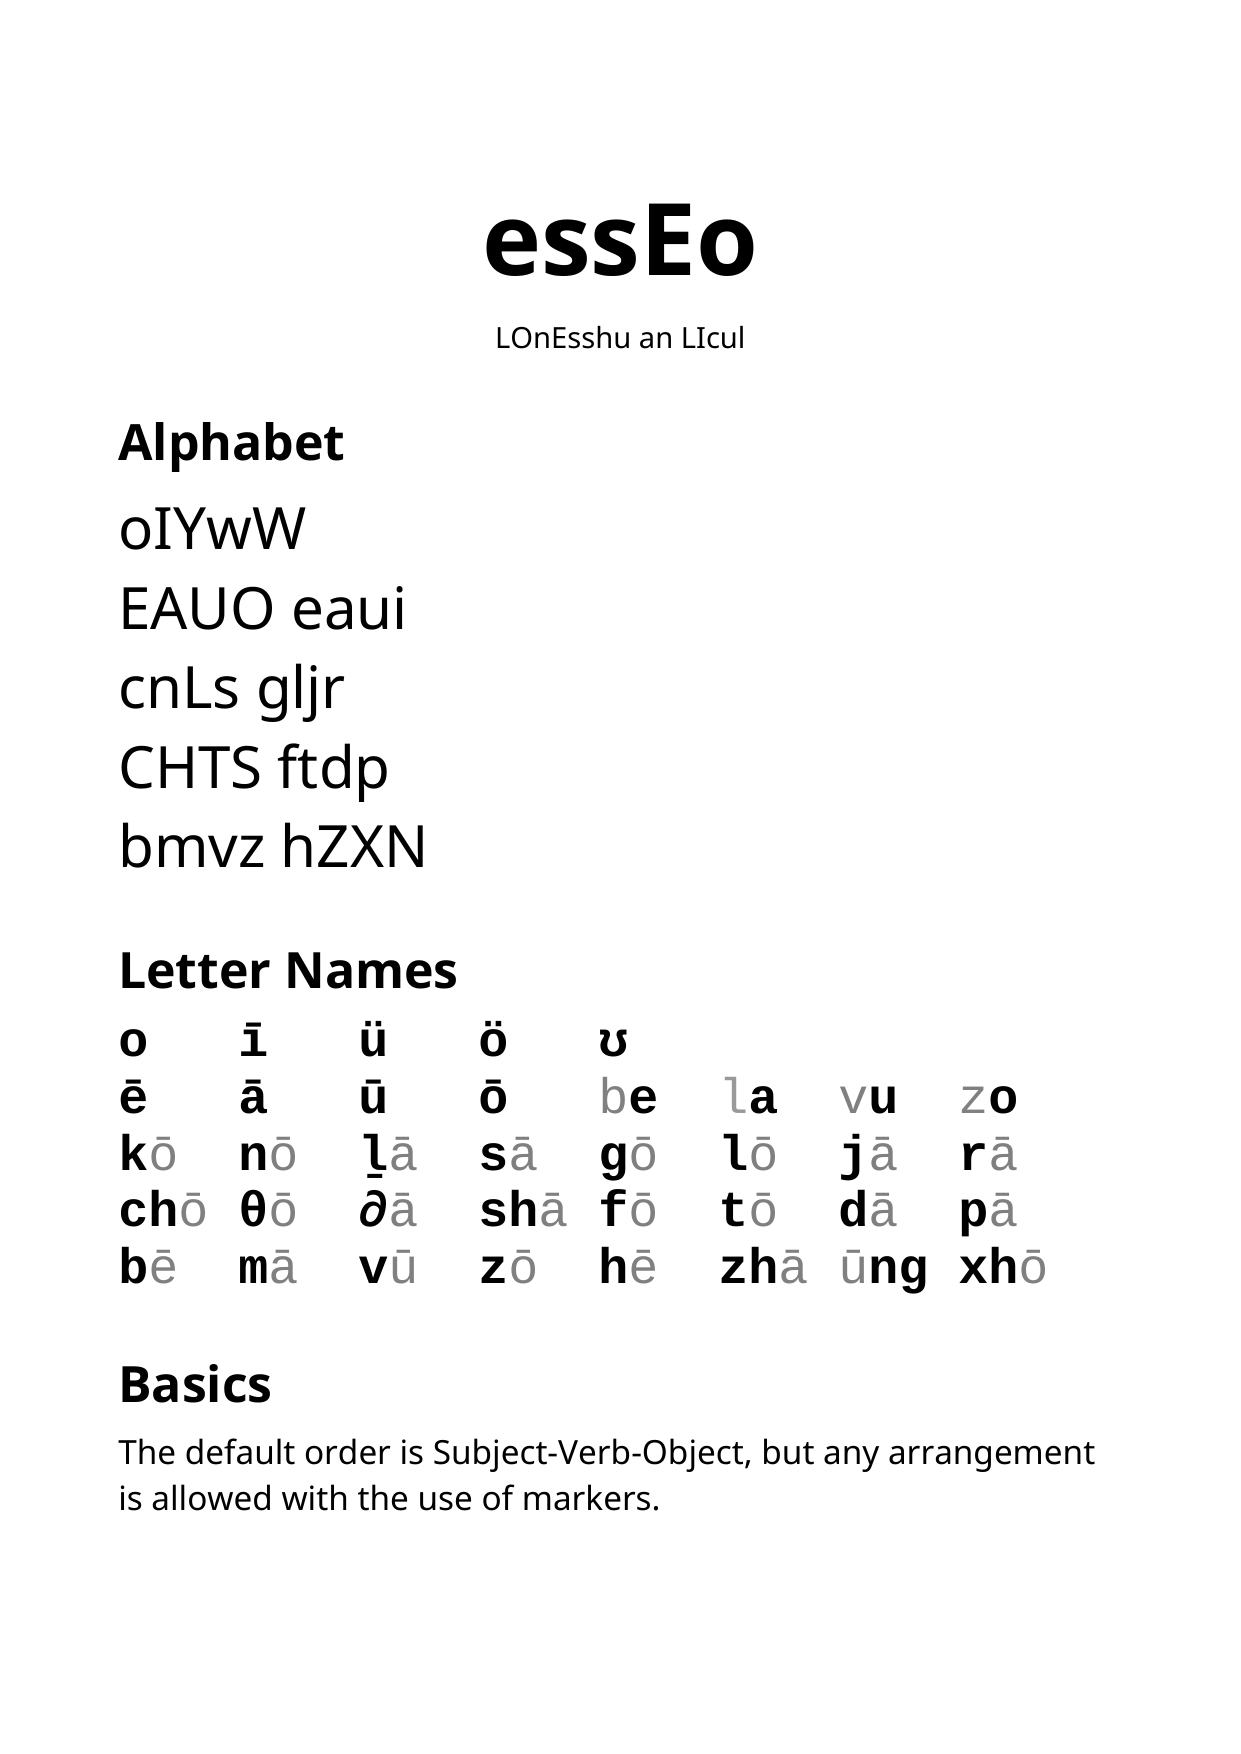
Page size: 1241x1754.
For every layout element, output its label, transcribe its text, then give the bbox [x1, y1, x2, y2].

text ē ā ū ō be la vu zo [118, 1072, 1122, 1128]
subtitle Alphabet [118, 407, 1122, 475]
text The default order is Subject-Verb-Object, but any arrangement is allowed with the use of markers. [118, 1429, 1122, 1520]
subtitle Letter Names [118, 934, 1122, 1003]
text LOnEsshu an LIcul [118, 317, 1122, 357]
subtitle Basics [118, 1348, 1122, 1417]
text cnLs gljr [118, 646, 1122, 726]
text o ī ü ö ʊ [118, 1015, 1122, 1072]
text kō nō ḻā sā gō lō jā rā [118, 1128, 1122, 1185]
text CHTS ftdp [118, 726, 1122, 805]
text EAUO eaui [118, 567, 1122, 646]
text bē mā vū zō hē zhā ūng xhō [118, 1242, 1122, 1298]
text chō θō ∂ā shā fō tō dā pā [118, 1185, 1122, 1242]
title essEo [118, 168, 1122, 304]
text bmvz hZXN [118, 805, 1122, 884]
text oIYwW [118, 487, 1122, 567]
